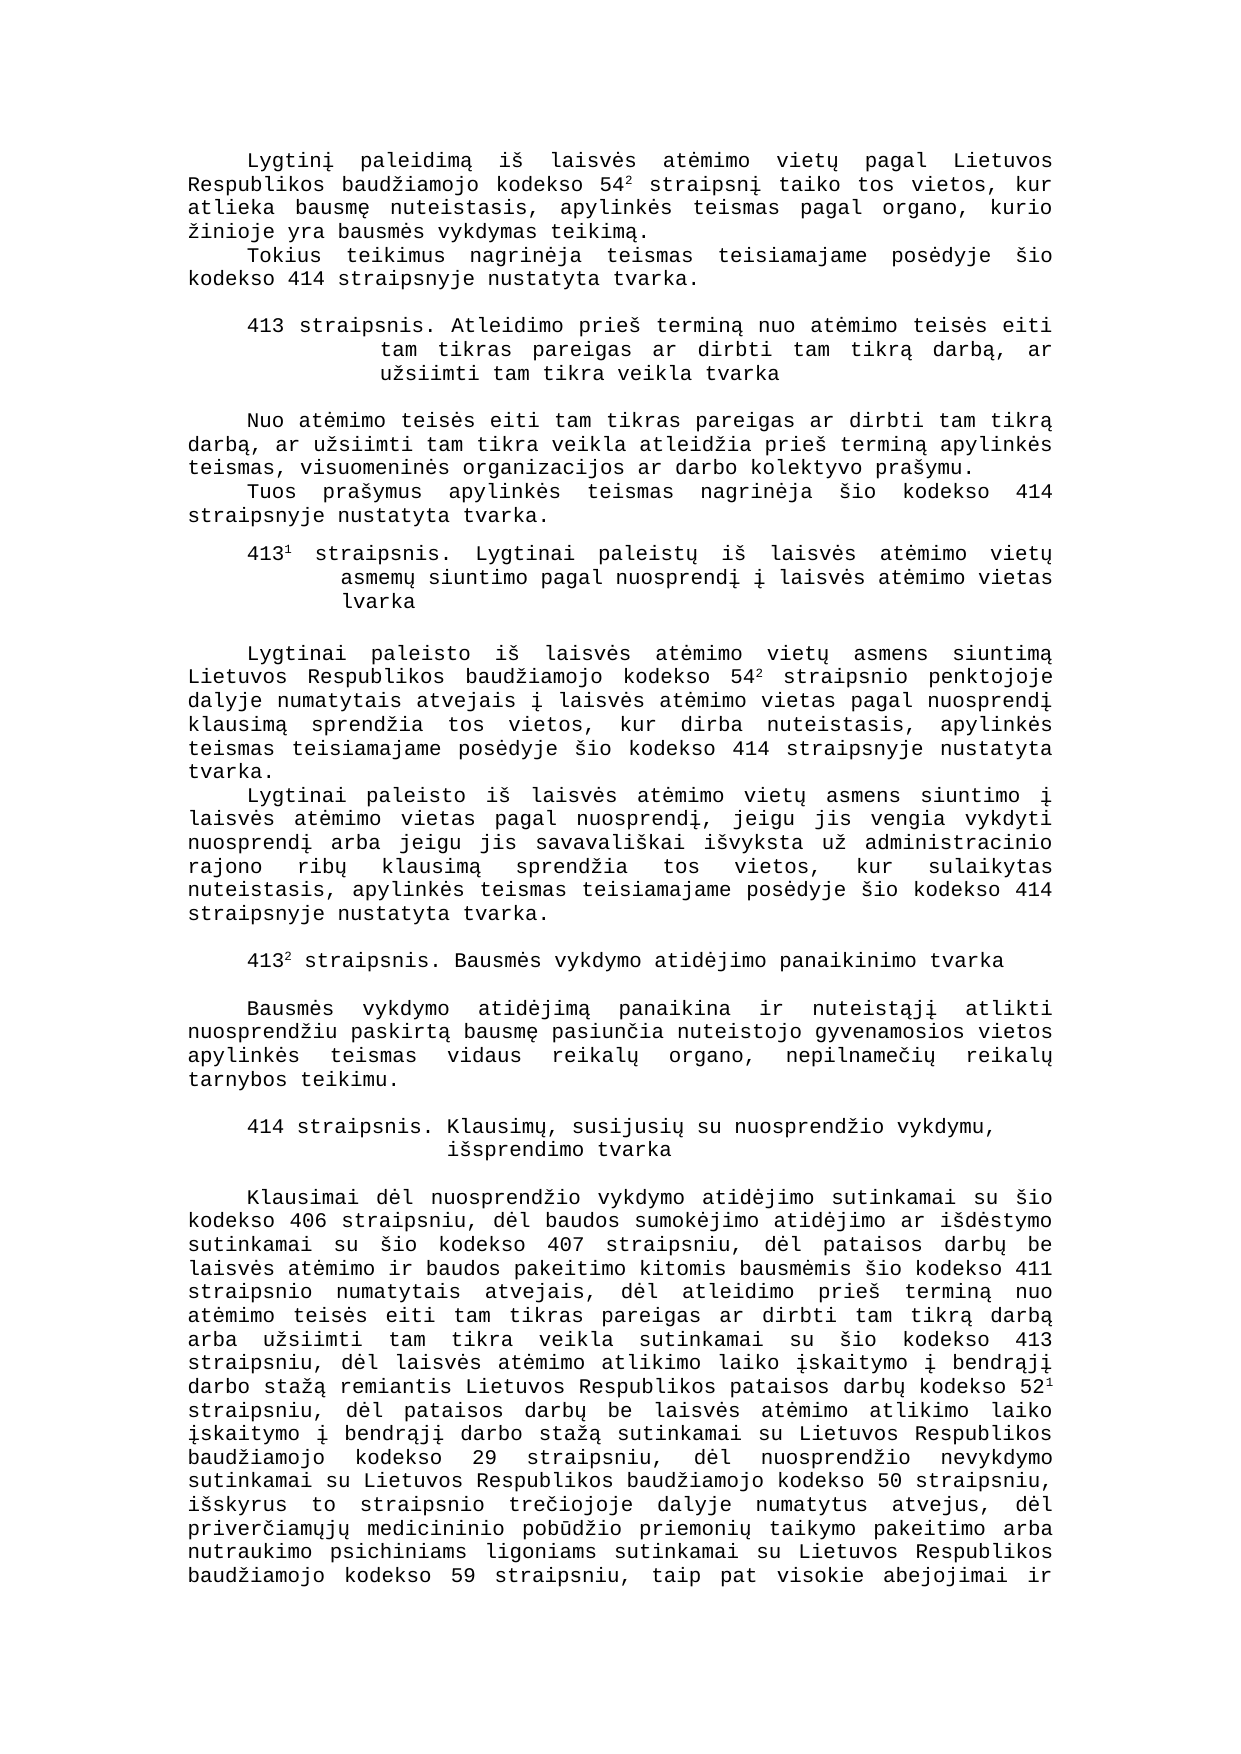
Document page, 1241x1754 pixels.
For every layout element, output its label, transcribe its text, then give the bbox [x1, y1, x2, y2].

text Klausimai dėl nuosprendžio vykdymo atidėjimo sutinkamai su šio kodekso 406 straipsniu, dėl baudos sumokėjimo atidėjimo ar išdėstymo sutinkamai su šio kodekso 407 straipsniu, dėl pataisos darbų be laisvės atėmimo ir baudos pakeitimo kitomis bausmėmis šio kodekso 411 straipsnio numatytais atvejais, dėl atleidimo prieš terminą nuo atėmimo teisės eiti tam tikras pareigas ar dirbti tam tikrą darbą arba užsiimti tam tikra veikla sutinkamai su šio kodekso 413 straipsniu, dėl laisvės atėmimo atlikimo laiko įskaitymo į bendrąjį darbo stažą remiantis Lietuvos Respublikos pataisos darbų kodekso 521 straipsniu, dėl pataisos darbų be laisvės atėmimo atlikimo laiko įskaitymo į bendrąjį darbo stažą sutinkamai su Lietuvos Respublikos baudžiamojo kodekso 29 straipsniu, dėl nuosprendžio nevykdymo sutinkamai su Lietuvos Respublikos baudžiamojo kodekso 50 straipsniu, išskyrus to straipsnio trečiojoje dalyje numatytus atvejus, dėl priverčiamųjų medicininio pobūdžio priemonių taikymo pakeitimo arba nutraukimo psichiniams ligoniams sutinkamai su Lietuvos Respublikos baudžiamojo kodekso 59 straipsniu, taip pat visokie abejojimai ir [187, 1187, 1053, 1589]
text Bausmės vykdymo atidėjimą panaikina ir nuteistąjį atlikti nuosprendžiu paskirtą bausmę pasiunčia nuteistojo gyvenamosios vietos apylinkės teismas vidaus reikalų organo, nepilnamečių reikalų tarnybos teikimu. [187, 998, 1053, 1092]
text 414 straipsnis. Klausimų, susijusių su nuosprendžio vykdymu, [187, 1116, 1053, 1139]
text išsprendimo tvarka [187, 1139, 1053, 1163]
text 413 straipsnis. Atleidimo prieš terminą nuo atėmimo teisės eiti tam tikras pareigas ar dirbti tam tikrą darbą, ar užsiimti tam tikra veikla tvarka [247, 316, 1053, 386]
text 4131 straipsnis. Lygtinai paleistų iš laisvės atėmimo vietų asmemų siuntimo pagal nuosprendį į laisvės atėmimo vietas lvarka [247, 543, 1053, 614]
text Nuo atėmimo teisės eiti tam tikras pareigas ar dirbti tam tikrą darbą, ar užsiimti tam tikra veikla atleidžia prieš terminą apylinkės teismas, visuomeninės organizacijos ar darbo kolektyvo prašymu. [187, 410, 1053, 481]
text 4132 straipsnis. Bausmės vykdymo atidėjimo panaikinimo tvarka [187, 950, 1053, 974]
text Lygtinai paleisto iš laisvės atėmimo vietų asmens siuntimo į laisvės atėmimo vietas pagal nuosprendį, jeigu jis vengia vykdyti nuosprendį arba jeigu jis savavališkai išvyksta už administracinio rajono ribų klausimą sprendžia tos vietos, kur sulaikytas nuteistasis, apylinkės teismas teisiamajame posėdyje šio kodekso 414 straipsnyje nustatyta tvarka. [187, 785, 1053, 927]
text Tokius teikimus nagrinėja teismas teisiamajame posėdyje šio kodekso 414 straipsnyje nustatyta tvarka. [187, 244, 1053, 292]
text Lygtinį paleidimą iš laisvės atėmimo vietų pagal Lietuvos Respublikos baudžiamojo kodekso 542 straipsnį taiko tos vietos, kur atlieka bausmę nuteistasis, apylinkės teismas pagal organo, kurio žinioje yra bausmės vykdymas teikimą. [187, 150, 1053, 244]
text Lygtinai paleisto iš laisvės atėmimo vietų asmens siuntimą Lietuvos Respublikos baudžiamojo kodekso 542 straipsnio penktojoje dalyje numatytais atvejais į laisvės atėmimo vietas pagal nuosprendį klausimą sprendžia tos vietos, kur dirba nuteistasis, apylinkės teismas teisiamajame posėdyje šio kodekso 414 straipsnyje nustatyta tvarka. [187, 643, 1053, 785]
text Tuos prašymus apylinkės teismas nagrinėja šio kodekso 414 straipsnyje nustatyta tvarka. [187, 481, 1053, 528]
